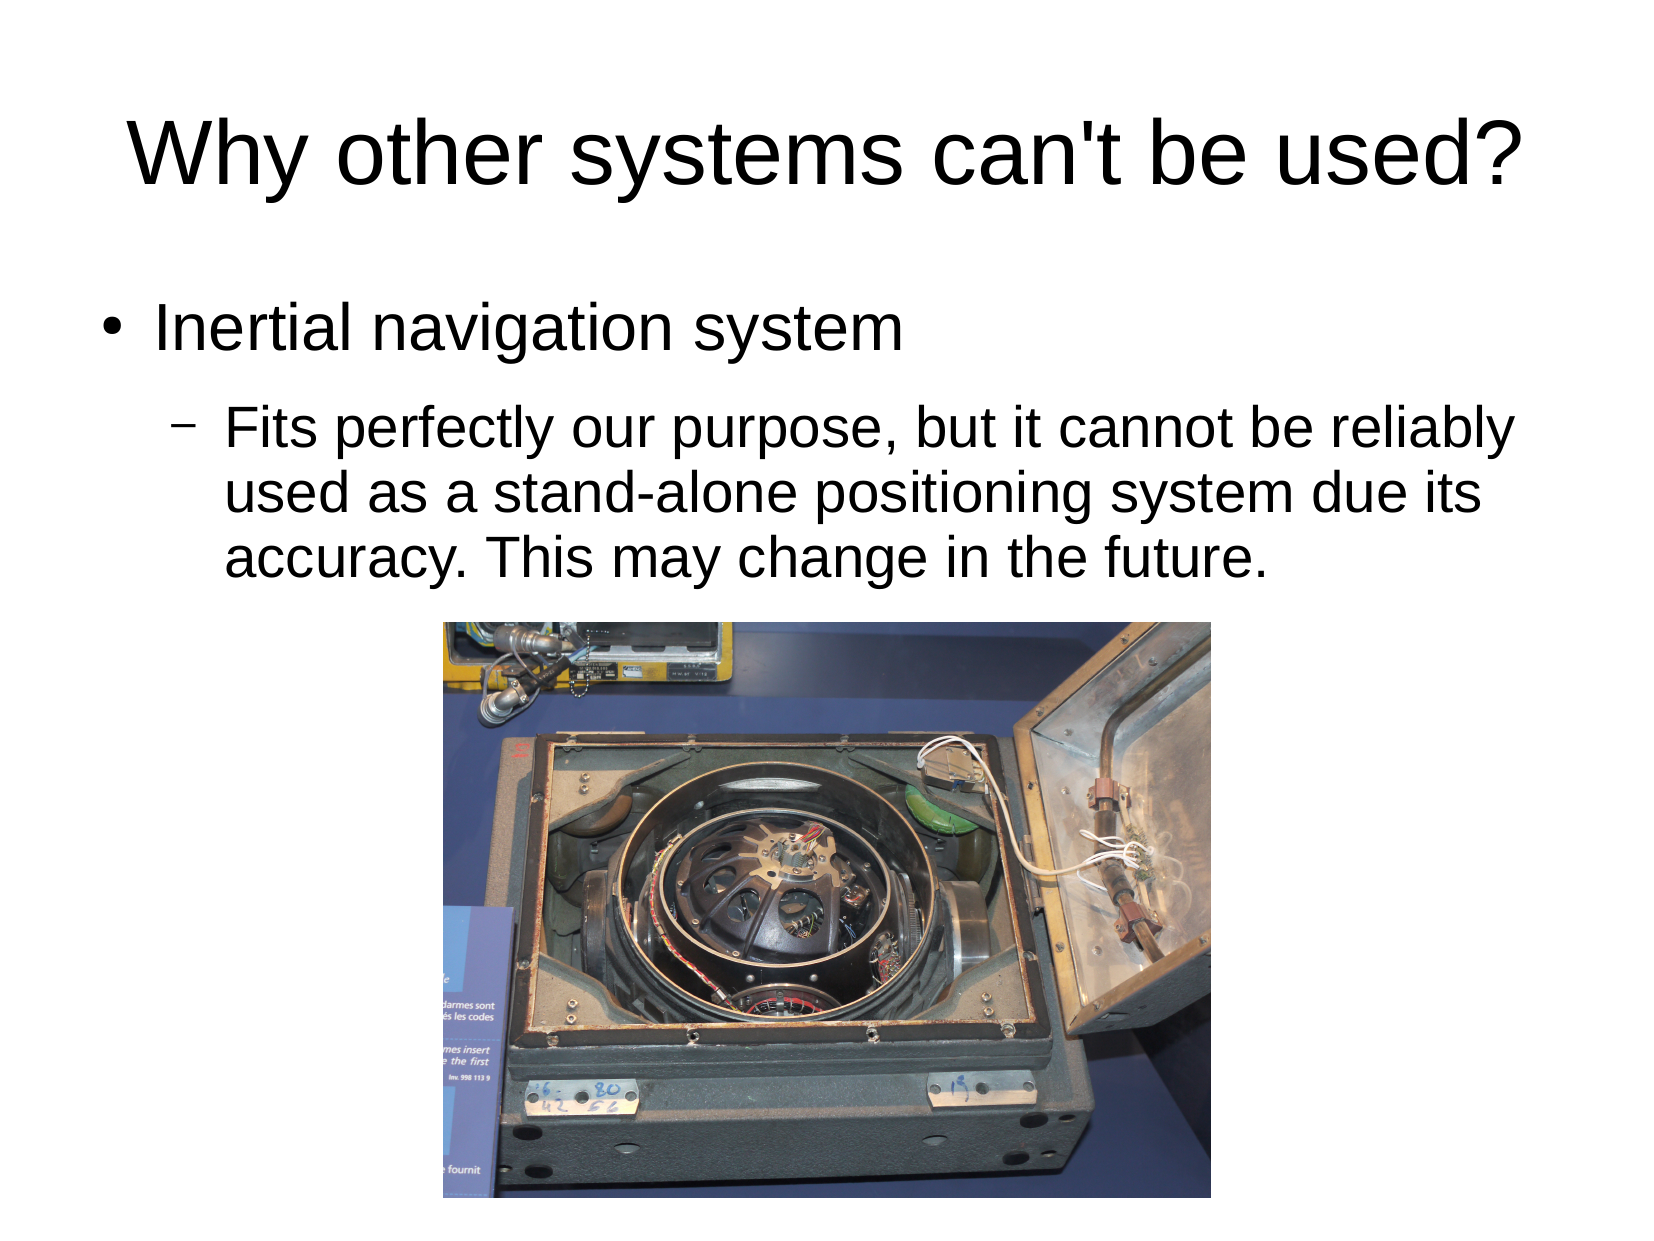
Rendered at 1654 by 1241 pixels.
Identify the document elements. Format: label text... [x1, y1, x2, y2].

list Inertial navigation system Fits perfectly our purpose, but it cannot be reliably used as a stand-alone positioning system due its accuracy. This may change in the future. [82, 290, 1571, 1010]
picture [443, 622, 1211, 1198]
title Why other systems can't be used? [82, 49, 1571, 257]
